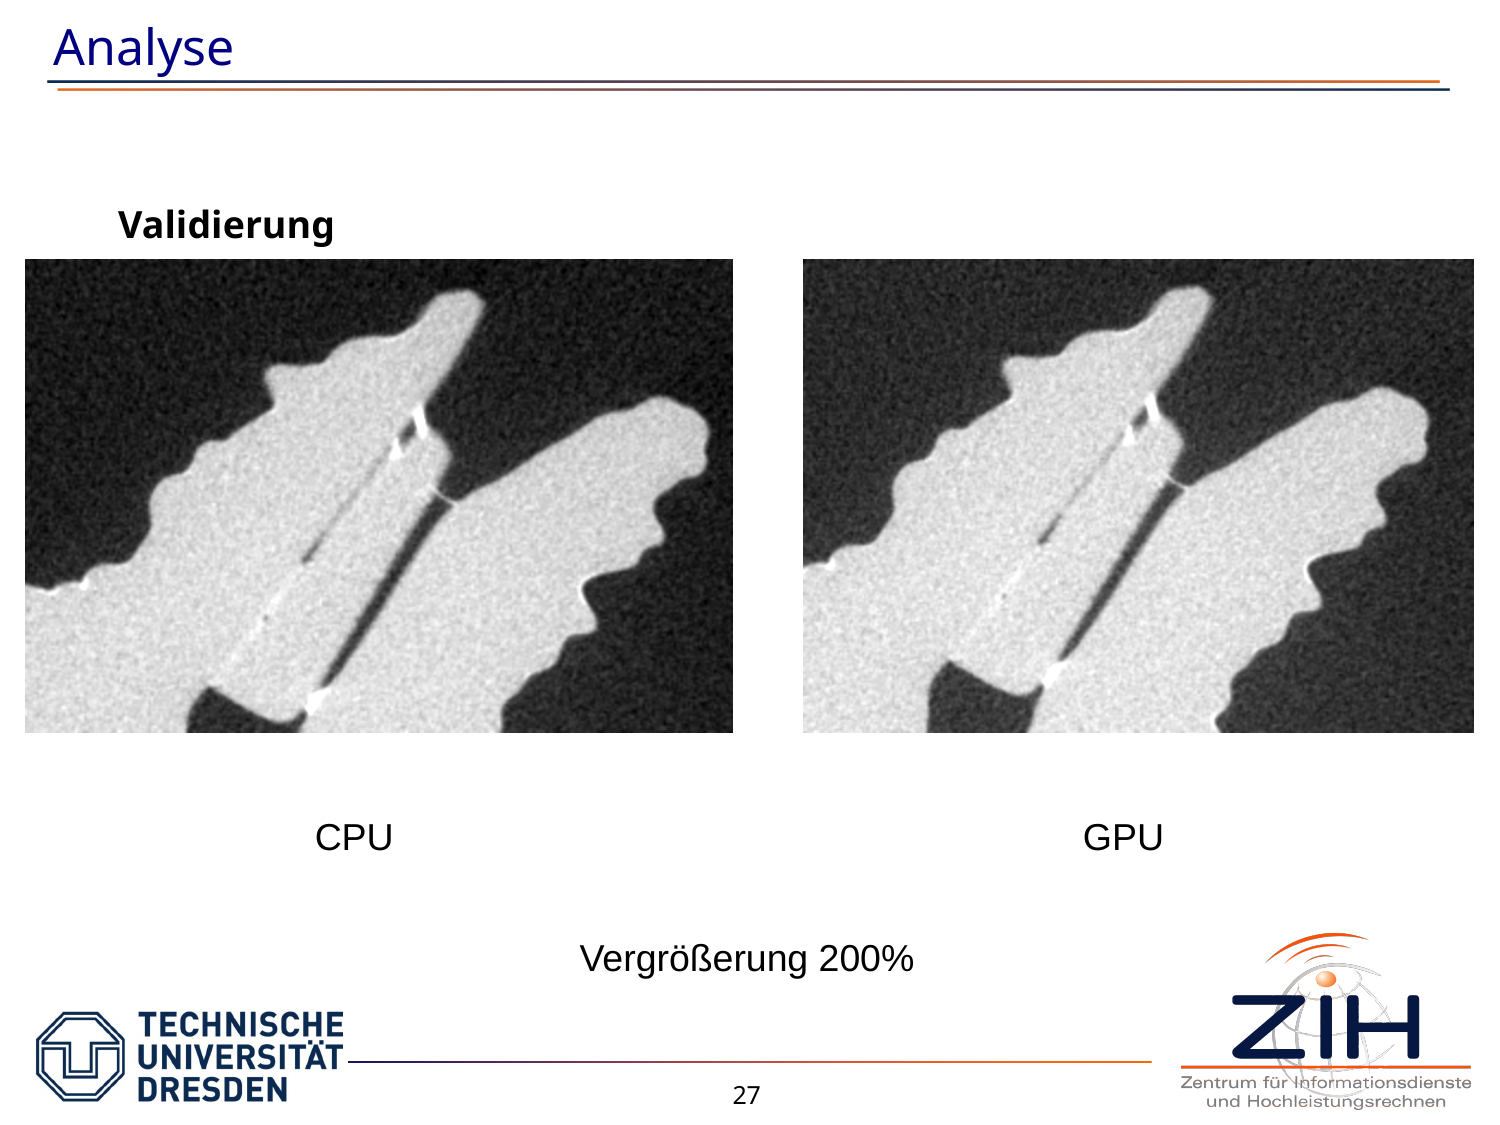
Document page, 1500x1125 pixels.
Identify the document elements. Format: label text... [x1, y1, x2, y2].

picture [25, 259, 733, 733]
picture [47, 80, 1450, 91]
text_box Vergrößerung 200% [564, 930, 930, 987]
picture [803, 259, 1474, 733]
text_box GPU [1068, 809, 1180, 866]
picture [1181, 933, 1471, 1110]
picture [35, 1011, 343, 1102]
title Analyse [53, 12, 1453, 81]
list Validierung [29, 118, 1418, 771]
text_box CPU [300, 809, 409, 866]
